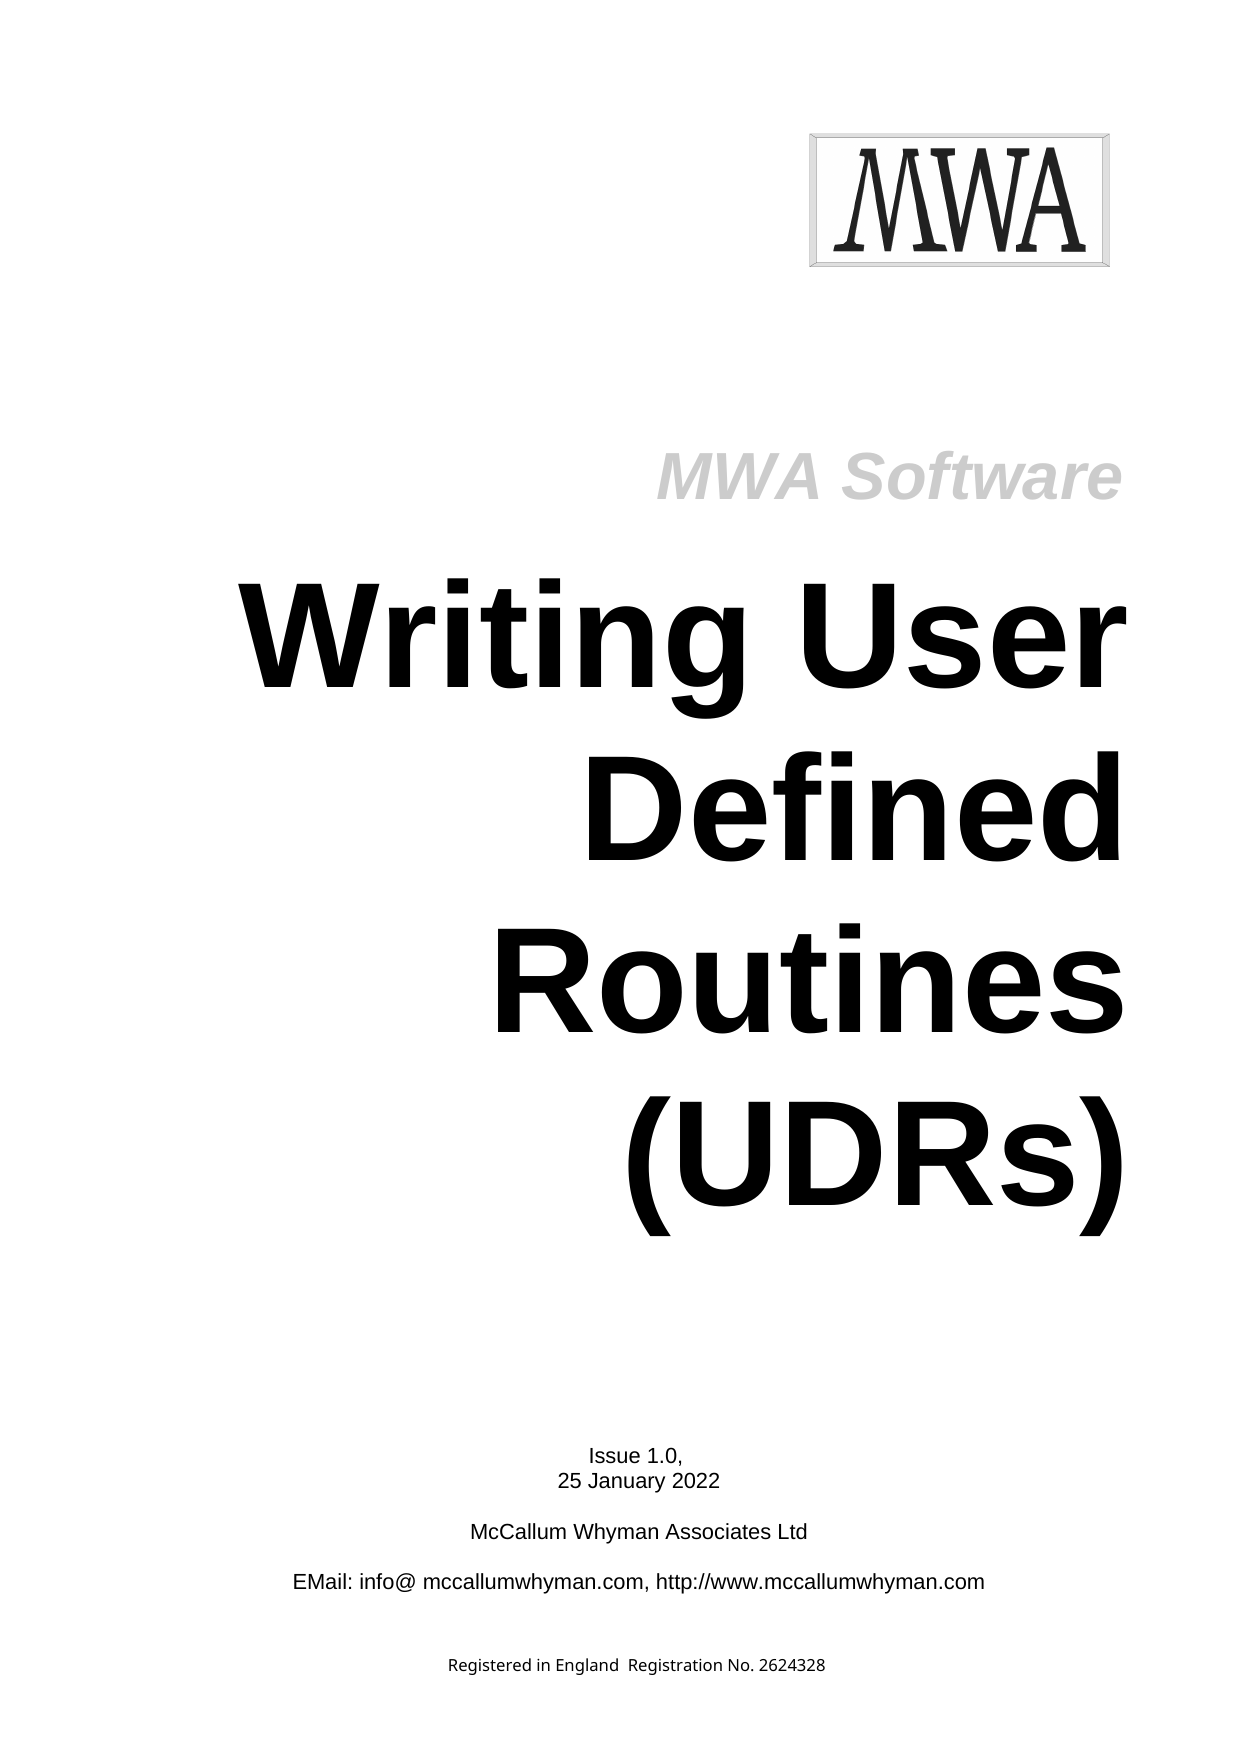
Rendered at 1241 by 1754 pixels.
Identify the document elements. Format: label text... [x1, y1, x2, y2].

text McCallum Whyman Associates Ltd [150, 1518, 1128, 1544]
text Issue 1.0, [150, 1443, 1128, 1468]
text 25 January 2022 [150, 1468, 1128, 1493]
text Writing User Defined Routines (UDRs) [154, 513, 1129, 1237]
text MWA Software [229, 437, 1129, 513]
text EMail: info@ mccallumwhyman.com, http://www.mccallumwhyman.com [150, 1569, 1128, 1594]
